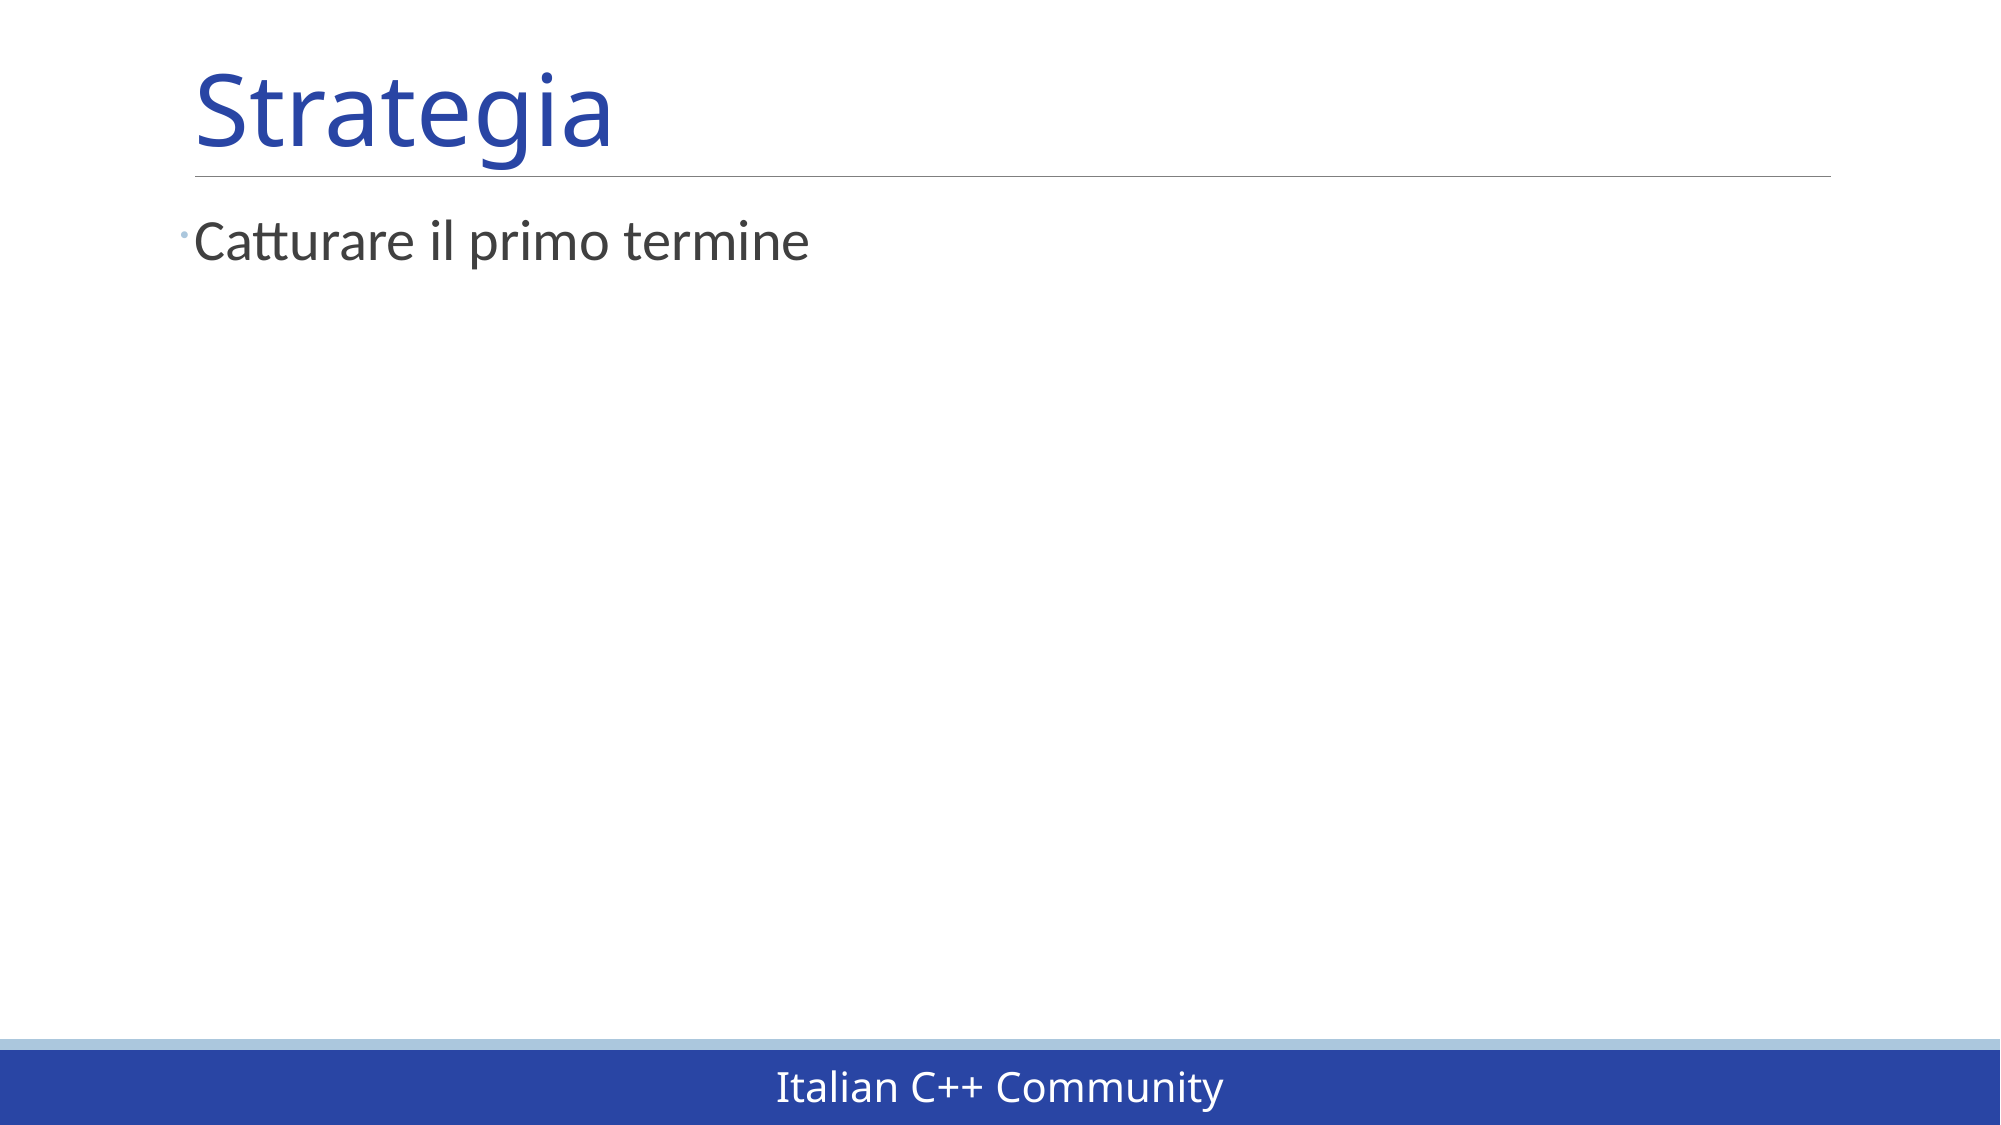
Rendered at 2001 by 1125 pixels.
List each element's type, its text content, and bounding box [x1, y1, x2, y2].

title Strategia [179, 2, 1830, 175]
list Catturare il primo termine [179, 202, 1830, 1011]
